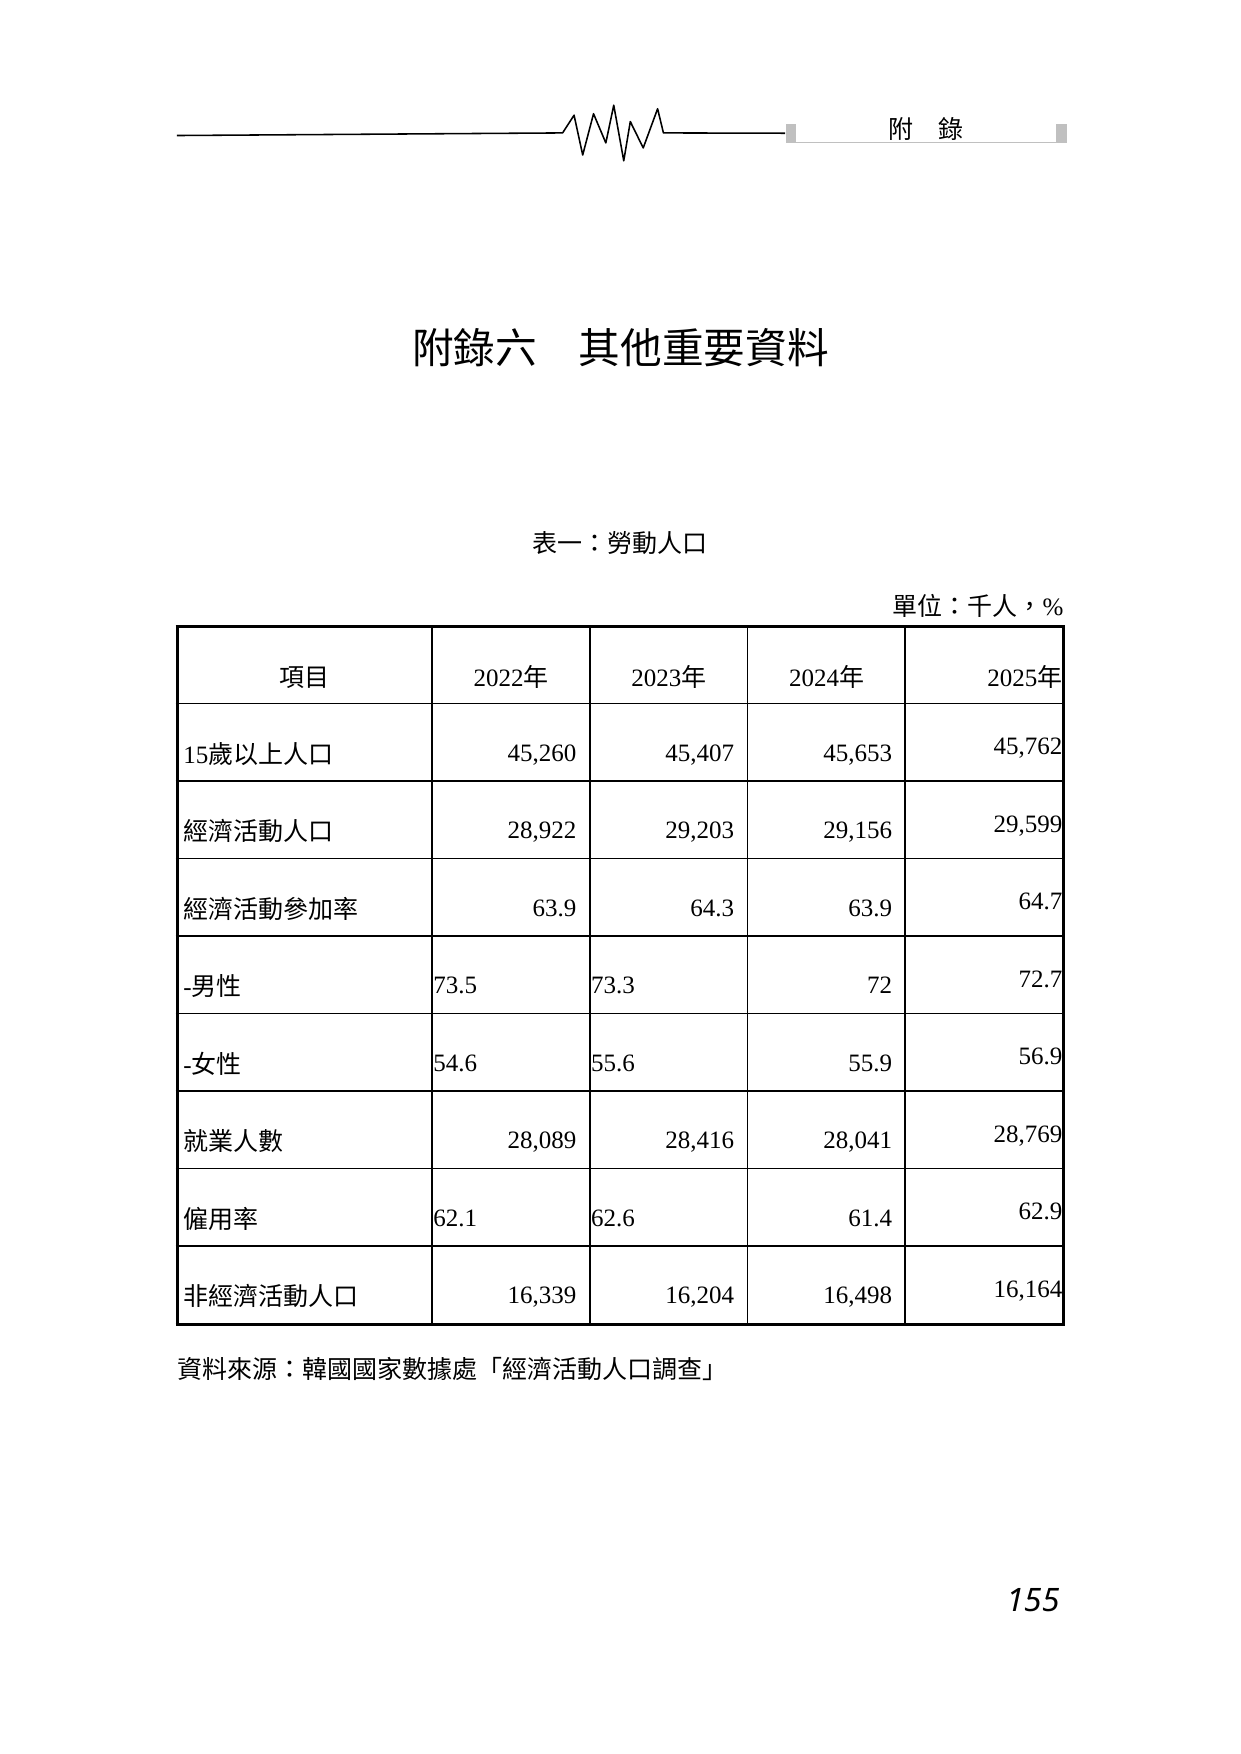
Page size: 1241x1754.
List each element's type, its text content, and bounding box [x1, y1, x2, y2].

table_cell 63.9 [433, 859, 589, 935]
table_cell 16,204 [591, 1247, 747, 1323]
table_cell 45,762 [906, 704, 1062, 780]
table_cell 62.1 [433, 1169, 589, 1245]
table_header 2024年 [748, 628, 904, 703]
table_cell 64.7 [906, 859, 1062, 935]
table_cell -女性 [179, 1014, 431, 1090]
table_header 2025年 [906, 628, 1062, 703]
table_cell 28,041 [748, 1092, 904, 1168]
table_cell 29,203 [591, 782, 747, 858]
table_cell 55.6 [591, 1014, 747, 1090]
table_cell 15歲以上人口 [179, 704, 431, 780]
table_cell 16,164 [906, 1247, 1062, 1323]
table_cell 64.3 [591, 859, 747, 935]
text 附錄六 其他重要資料 [177, 304, 1063, 366]
table_header 2022年 [433, 628, 589, 703]
table_cell 72 [748, 937, 904, 1013]
table_cell 非經濟活動人口 [179, 1247, 431, 1323]
text 表一：勞動人口 [177, 500, 1063, 563]
table_cell 28,769 [906, 1092, 1062, 1168]
table_cell 73.5 [433, 937, 589, 1013]
table_cell 63.9 [748, 859, 904, 935]
table_cell 就業人數 [179, 1092, 431, 1168]
table_cell 55.9 [748, 1014, 904, 1090]
table_cell 僱用率 [179, 1169, 431, 1245]
table_cell 16,498 [748, 1247, 904, 1323]
table_header 項目 [179, 628, 431, 703]
table_cell 45,407 [591, 704, 747, 780]
table_cell 28,922 [433, 782, 589, 858]
table_cell 72.7 [906, 937, 1062, 1013]
table_cell 54.6 [433, 1014, 589, 1090]
table_cell -男性 [179, 937, 431, 1013]
table_cell 16,339 [433, 1247, 589, 1323]
table_cell 45,260 [433, 704, 589, 780]
table_cell 62.9 [906, 1169, 1062, 1245]
table_cell 62.6 [591, 1169, 747, 1245]
table_cell 56.9 [906, 1014, 1062, 1090]
table_cell 28,416 [591, 1092, 747, 1168]
table_cell 28,089 [433, 1092, 589, 1168]
table_cell 29,156 [748, 782, 904, 858]
text 資料來源：韓國國家數據處「經濟活動人口調查」 [177, 1326, 1063, 1388]
table_header 2023年 [591, 628, 747, 703]
table_cell 經濟活動人口 [179, 782, 431, 858]
text 單位：千人，% [233, 563, 1063, 625]
table_cell 73.3 [591, 937, 747, 1013]
table_cell 經濟活動參加率 [179, 859, 431, 935]
table_cell 61.4 [748, 1169, 904, 1245]
table_cell 29,599 [906, 782, 1062, 858]
table_cell 45,653 [748, 704, 904, 780]
